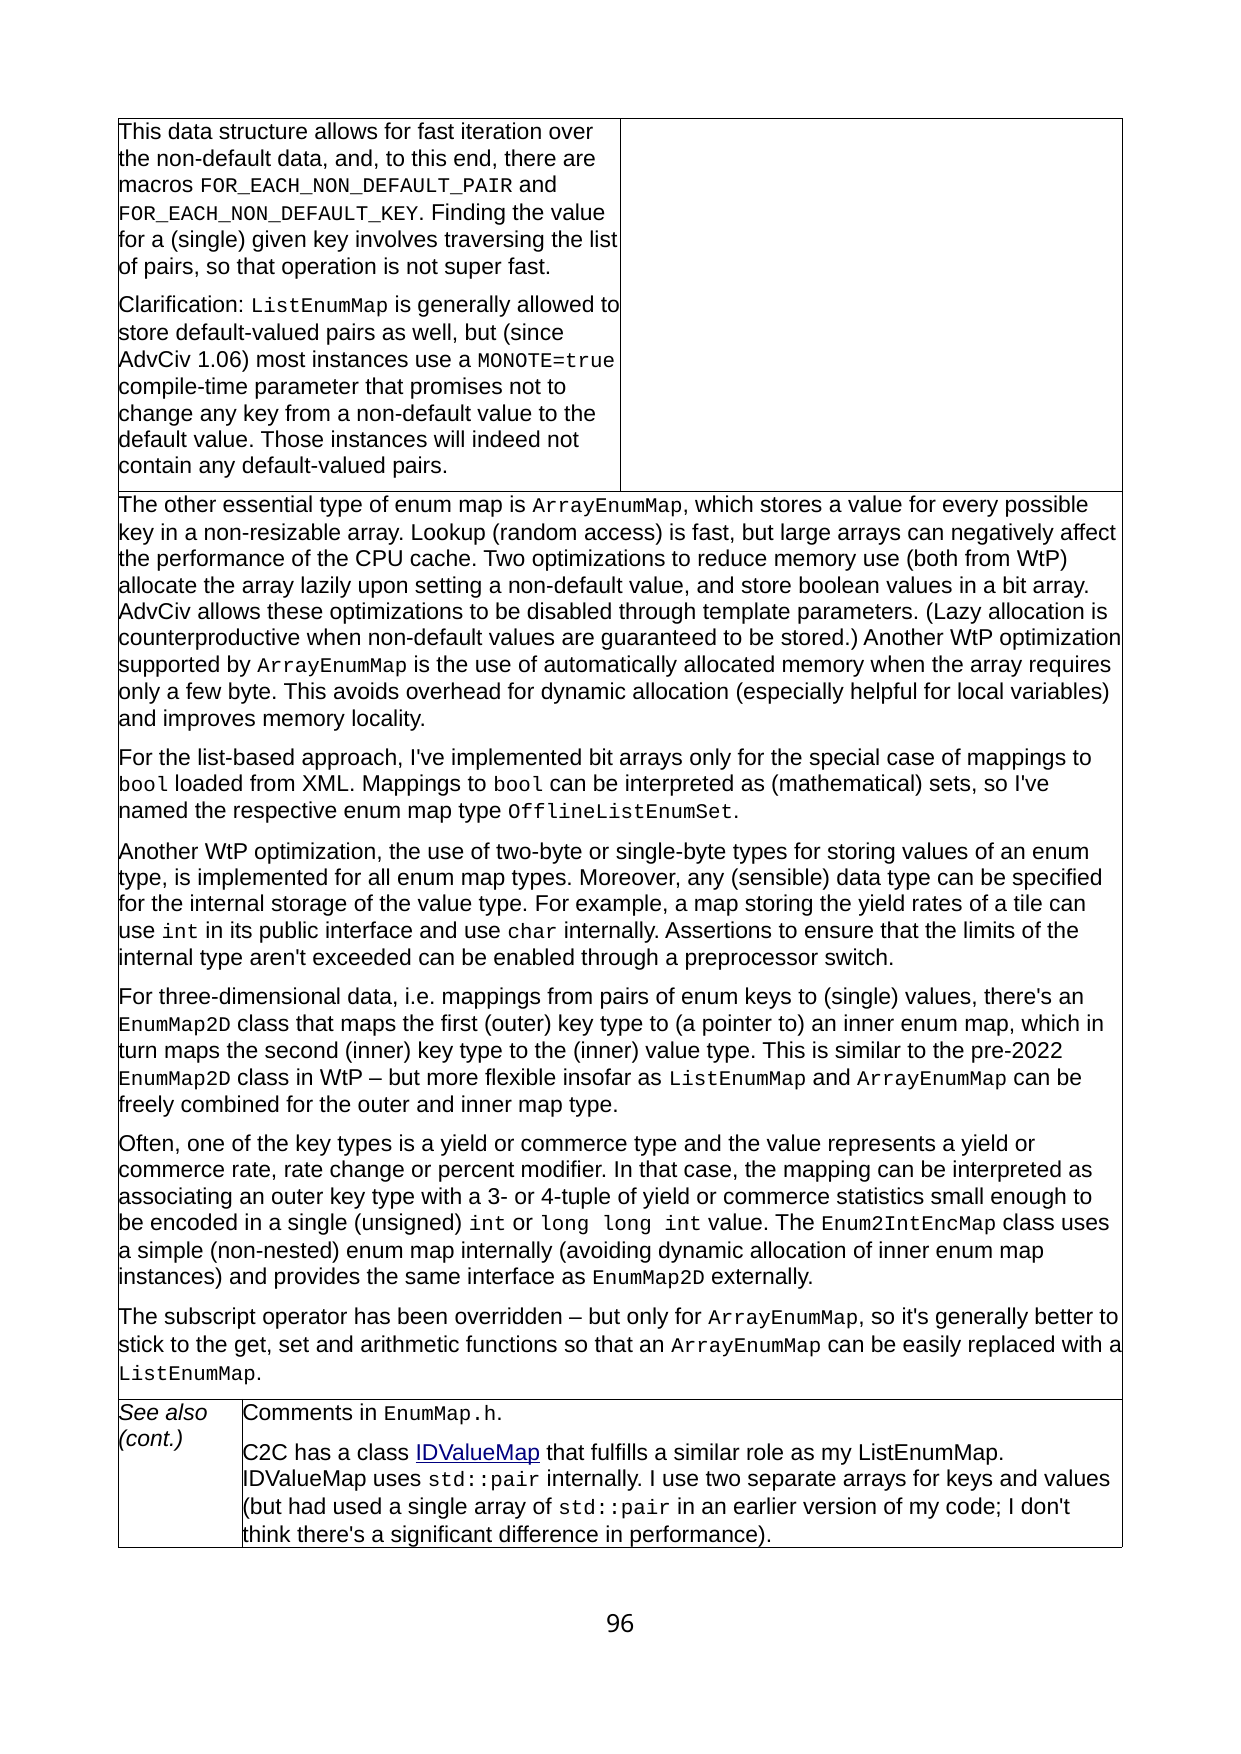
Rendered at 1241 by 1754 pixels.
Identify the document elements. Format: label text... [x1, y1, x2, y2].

table_cell This data structure allows for fast iteration over the non-default data, and, to this end, there are macros FOR_EACH_NON_DEFAULT_PAIR and FOR_EACH_NON_DEFAULT_KEY. Finding the value for a (single) given key involves traversing the list of pairs, so that operation is not super fast. Clarification: ListEnumMap is generally allowed to store default-valued pairs as well, but (since AdvCiv 1.06) most instances use a MONOTE=true compile-time parameter that promises not to change any key from a non-default value to the default value. Those instances will indeed not contain any default-valued pairs. [119, 119, 620, 491]
table_cell Comments in EnumMap.h. C2C has a class IDValueMap that fulfills a similar role as my ListEnumMap. IDValueMap uses std::pair internally. I use two separate arrays for keys and values (but had used a single array of std::pair in an earlier version of my code; I don't think there's a significant difference in performance). [243, 1400, 1122, 1547]
table_cell See also (cont.) [119, 1400, 242, 1547]
table_cell The other essential type of enum map is ArrayEnumMap, which stores a value for every possible key in a non-resizable array. Lookup (random access) is fast, but large arrays can negatively affect the performance of the CPU cache. Two optimizations to reduce memory use (both from WtP) allocate the array lazily upon setting a non-default value, and store boolean values in a bit array. AdvCiv allows these optimizations to be disabled through template parameters. (Lazy allocation is counterproductive when non-default values are guaranteed to be stored.) Another WtP optimization supported by ArrayEnumMap is the use of automatically allocated memory when the array requires only a few byte. This avoids overhead for dynamic allocation (especially helpful for local variables) and improves memory locality. For the list-based approach, I've implemented bit arrays only for the special case of mappings to bool loaded from XML. Mappings to bool can be interpreted as (mathematical) sets, so I've named the respective enum map type OfflineListEnumSet. Another WtP optimization, the use of two-byte or single-byte types for storing values of an enum type, is implemented for all enum map types. Moreover, any (sensible) data type can be specified for the internal storage of the value type. For example, a map storing the yield rates of a tile can use int in its public interface and use char internally. Assertions to ensure that the limits of the internal type aren't exceeded can be enabled through a preprocessor switch. For three-dimensional data, i.e. mappings from pairs of enum keys to (single) values, there's an EnumMap2D class that maps the first (outer) key type to (a pointer to) an inner enum map, which in turn maps the second (inner) key type to the (inner) value type. This is similar to the pre-2022 EnumMap2D class in WtP – but more flexible insofar as ListEnumMap and ArrayEnumMap can be freely combined for the outer and inner map type. Often, one of the key types is a yield or commerce type and the value represents a yield or commerce rate, rate change or percent modifier. In that case, the mapping can be interpreted as associating an outer key type with a 3- or 4-tuple of yield or commerce statistics small enough to be encoded in a single (unsigned) int or long long int value. The Enum2IntEncMap class uses a simple (non-nested) enum map internally (avoiding dynamic allocation of inner enum map instances) and provides the same interface as EnumMap2D externally. The subscript operator has been overridden – but only for ArrayEnumMap, so it's generally better to stick to the get, set and arithmetic functions so that an ArrayEnumMap can be easily replaced with a ListEnumMap. [119, 492, 1122, 1399]
table_cell [621, 119, 1122, 491]
